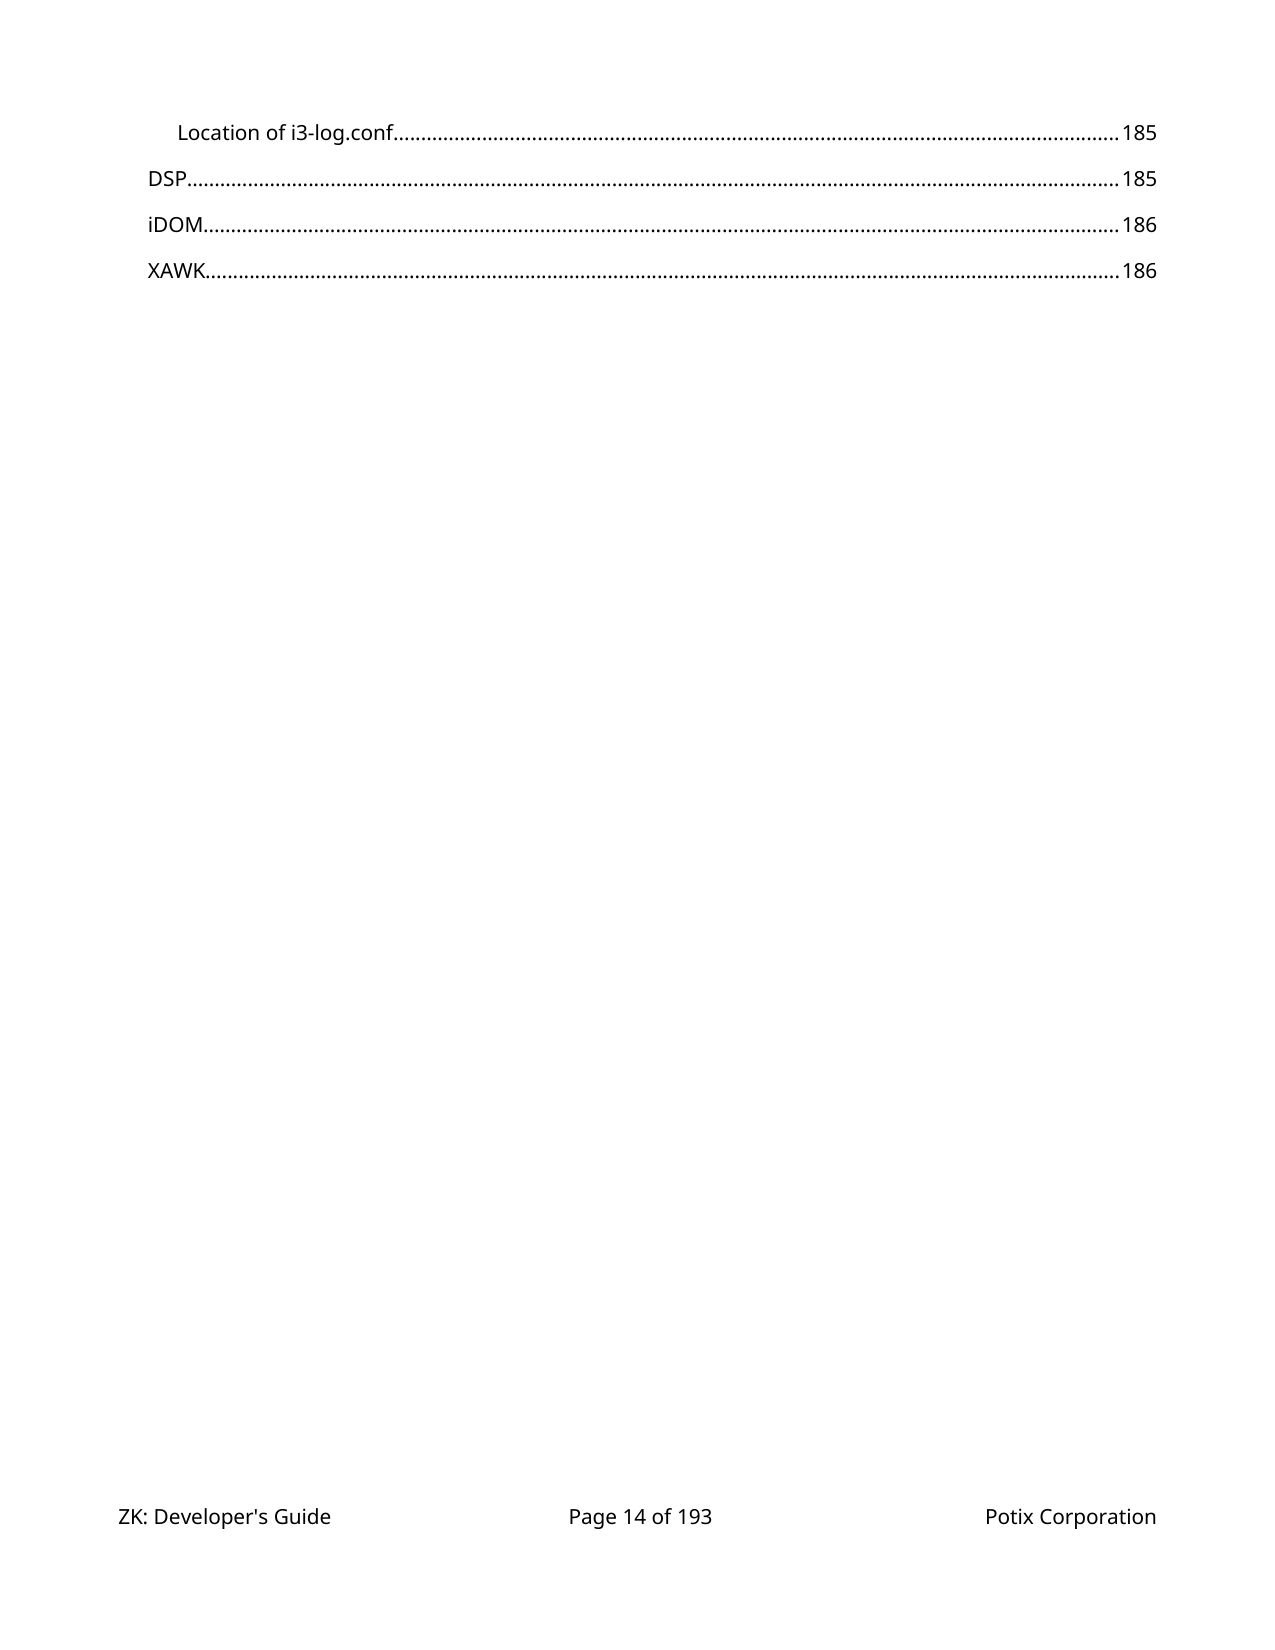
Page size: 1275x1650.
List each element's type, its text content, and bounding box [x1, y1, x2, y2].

text XAWK 186 [148, 256, 1157, 284]
text DSP 185 [148, 164, 1157, 192]
text iDOM 186 [148, 210, 1157, 238]
text Location of i3-log.conf 185 [177, 118, 1157, 146]
